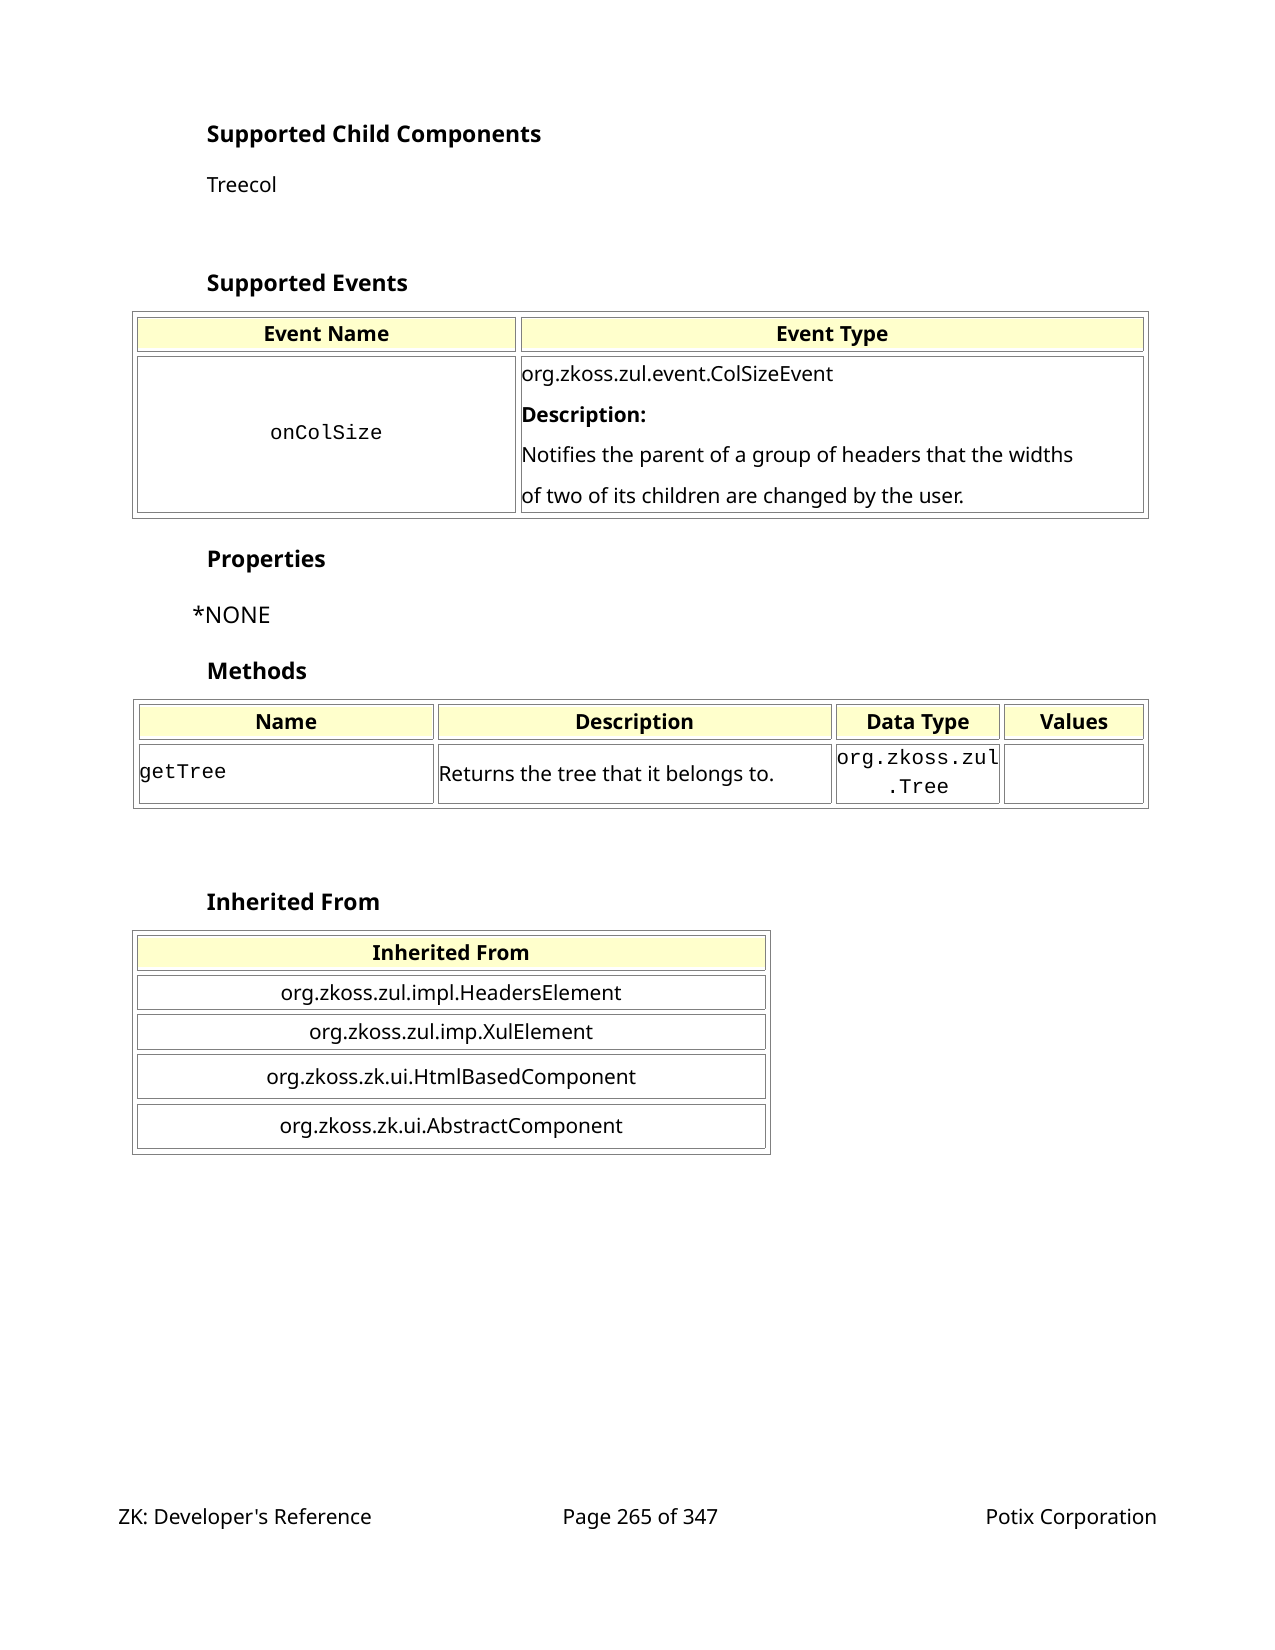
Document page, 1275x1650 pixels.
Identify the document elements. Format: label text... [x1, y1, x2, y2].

subtitle Supported Events [207, 267, 1157, 299]
table_cell org.zkoss.zul.Tree [834, 739, 1002, 803]
subtitle Supported Child Components [207, 118, 1157, 149]
table_header Description [435, 700, 833, 738]
text Treecol [207, 170, 1157, 198]
table_header Name [136, 700, 435, 738]
table_cell Returns the tree that it belongs to. [435, 739, 833, 803]
subtitle Methods [207, 655, 1157, 686]
table_cell org.zkoss.zul.event.ColSizeEvent Description: Notifies the parent of a group of headers that the widths of two of its children are changed by the user. [518, 351, 1146, 512]
subtitle Inherited From [207, 886, 1157, 917]
table_cell org.zkoss.zul.imp.XulElement [134, 1009, 768, 1048]
table_cell org.zkoss.zk.ui.AbstractComponent [134, 1098, 768, 1148]
text *NONE [118, 599, 1157, 630]
table_cell onColSize [134, 351, 518, 512]
table_cell org.zkoss.zk.ui.HtmlBasedComponent [134, 1049, 768, 1098]
table_header Event Type [518, 312, 1146, 351]
table_cell [1005, 745, 1143, 803]
subtitle Properties [207, 543, 1157, 574]
table_cell [1002, 739, 1146, 803]
table_header Values [1002, 700, 1146, 738]
table_cell org.zkoss.zul.impl.HeadersElement [134, 970, 768, 1009]
table_header Event Name [134, 312, 518, 351]
table_header Data Type [834, 700, 1002, 738]
table_header Inherited From [134, 931, 768, 969]
table_cell getTree [136, 739, 435, 803]
